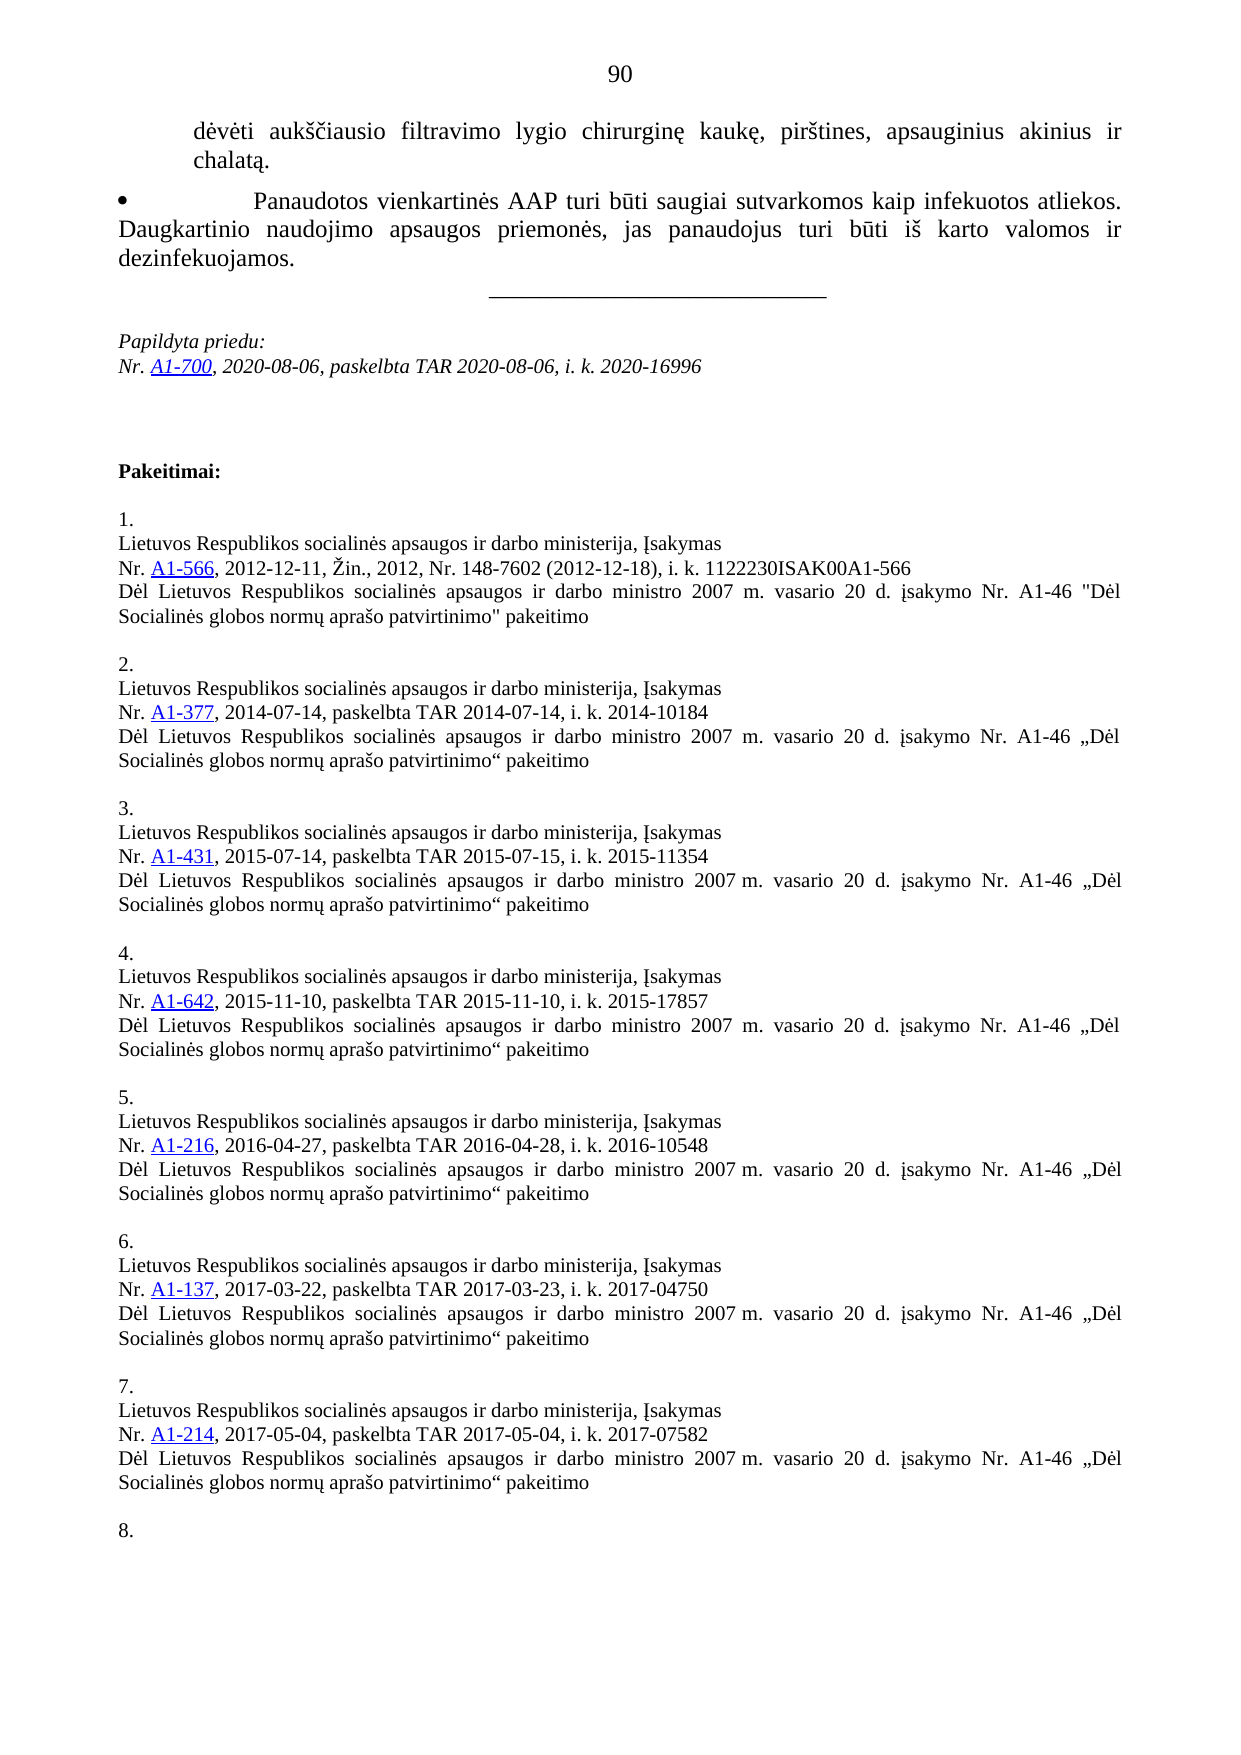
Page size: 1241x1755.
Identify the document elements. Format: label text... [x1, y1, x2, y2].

text 4. [118, 940, 1122, 964]
text Dėl Lietuvos Respublikos socialinės apsaugos ir darbo ministro 2007 m. vasario 20 d. įsakymo Nr. A1-46 „Dėl Socialinės globos normų aprašo patvirtinimo“ pakeitimo [118, 1446, 1122, 1494]
text 3. [118, 796, 1122, 820]
text Lietuvos Respublikos socialinės apsaugos ir darbo ministerija, Įsakymas [118, 964, 1122, 988]
text Lietuvos Respublikos socialinės apsaugos ir darbo ministerija, Įsakymas [118, 1253, 1122, 1277]
text ___________________________ [118, 272, 1122, 301]
text Lietuvos Respublikos socialinės apsaugos ir darbo ministerija, Įsakymas [118, 1398, 1122, 1422]
text Nr. A1-137, 2017-03-22, paskelbta TAR 2017-03-23, i. k. 2017-04750 [118, 1277, 1122, 1301]
text Dėl Lietuvos Respublikos socialinės apsaugos ir darbo ministro 2007 m. vasario 20 d. įsakymo Nr. A1-46 „Dėl Socialinės globos normų aprašo patvirtinimo“ pakeitimo [118, 1157, 1122, 1205]
text Dėl Lietuvos Respublikos socialinės apsaugos ir darbo ministro 2007 m. vasario 20 d. įsakymo Nr. A1-46 „Dėl Socialinės globos normų aprašo patvirtinimo“ pakeitimo [118, 868, 1122, 916]
text Dėl Lietuvos Respublikos socialinės apsaugos ir darbo ministro 2007 m. vasario 20 d. įsakymo Nr. A1-46 „Dėl Socialinės globos normų aprašo patvirtinimo“ pakeitimo [118, 1301, 1122, 1349]
text  Panaudotos vienkartinės AAP turi būti saugiai sutvarkomos kaip infekuotos atliekos. Daugkartinio naudojimo apsaugos priemonės, jas panaudojus turi būti iš karto valomos ir dezinfekuojamos. [118, 186, 1122, 272]
text Nr. A1-431, 2015-07-14, paskelbta TAR 2015-07-15, i. k. 2015-11354 [118, 844, 1122, 868]
text Nr. A1-377, 2014-07-14, paskelbta TAR 2014-07-14, i. k. 2014-10184 [118, 700, 1122, 724]
text Lietuvos Respublikos socialinės apsaugos ir darbo ministerija, Įsakymas [118, 1109, 1122, 1133]
text Nr. A1-214, 2017-05-04, paskelbta TAR 2017-05-04, i. k. 2017-07582 [118, 1422, 1122, 1446]
text Lietuvos Respublikos socialinės apsaugos ir darbo ministerija, Įsakymas [118, 531, 1122, 555]
text Lietuvos Respublikos socialinės apsaugos ir darbo ministerija, Įsakymas [118, 820, 1122, 844]
text 1. [118, 507, 1122, 531]
text Papildyta priedu: [118, 329, 1122, 353]
text Nr. A1-642, 2015-11-10, paskelbta TAR 2015-11-10, i. k. 2015-17857 [118, 988, 1122, 1013]
text 5. [118, 1085, 1122, 1109]
text Dėl Lietuvos Respublikos socialinės apsaugos ir darbo ministro 2007 m. vasario 20 d. įsakymo Nr. A1-46 „Dėl Socialinės globos normų aprašo patvirtinimo“ pakeitimo [118, 1013, 1122, 1061]
text Lietuvos Respublikos socialinės apsaugos ir darbo ministerija, Įsakymas [118, 676, 1122, 700]
text 8. [118, 1518, 1122, 1542]
text Nr. A1-566, 2012-12-11, Žin., 2012, Nr. 148-7602 (2012-12-18), i. k. 1122230ISAK00A1-566 [118, 555, 1122, 579]
text Pakeitimai: [118, 459, 1122, 483]
text Dėl Lietuvos Respublikos socialinės apsaugos ir darbo ministro 2007 m. vasario 20 d. įsakymo Nr. A1-46 „Dėl Socialinės globos normų aprašo patvirtinimo“ pakeitimo [118, 724, 1122, 772]
text dėvėti aukščiausio filtravimo lygio chirurginę kaukę, pirštines, apsauginius akinius ir chalatą. [156, 116, 1122, 174]
text 6. [118, 1229, 1122, 1253]
text Dėl Lietuvos Respublikos socialinės apsaugos ir darbo ministro 2007 m. vasario 20 d. įsakymo Nr. A1-46 "Dėl Socialinės globos normų aprašo patvirtinimo" pakeitimo [118, 579, 1122, 628]
text 7. [118, 1373, 1122, 1398]
text Nr. A1-216, 2016-04-27, paskelbta TAR 2016-04-28, i. k. 2016-10548 [118, 1133, 1122, 1157]
text Nr. A1-700, 2020-08-06, paskelbta TAR 2020-08-06, i. k. 2020-16996 [118, 353, 1122, 378]
text 2. [118, 652, 1122, 676]
